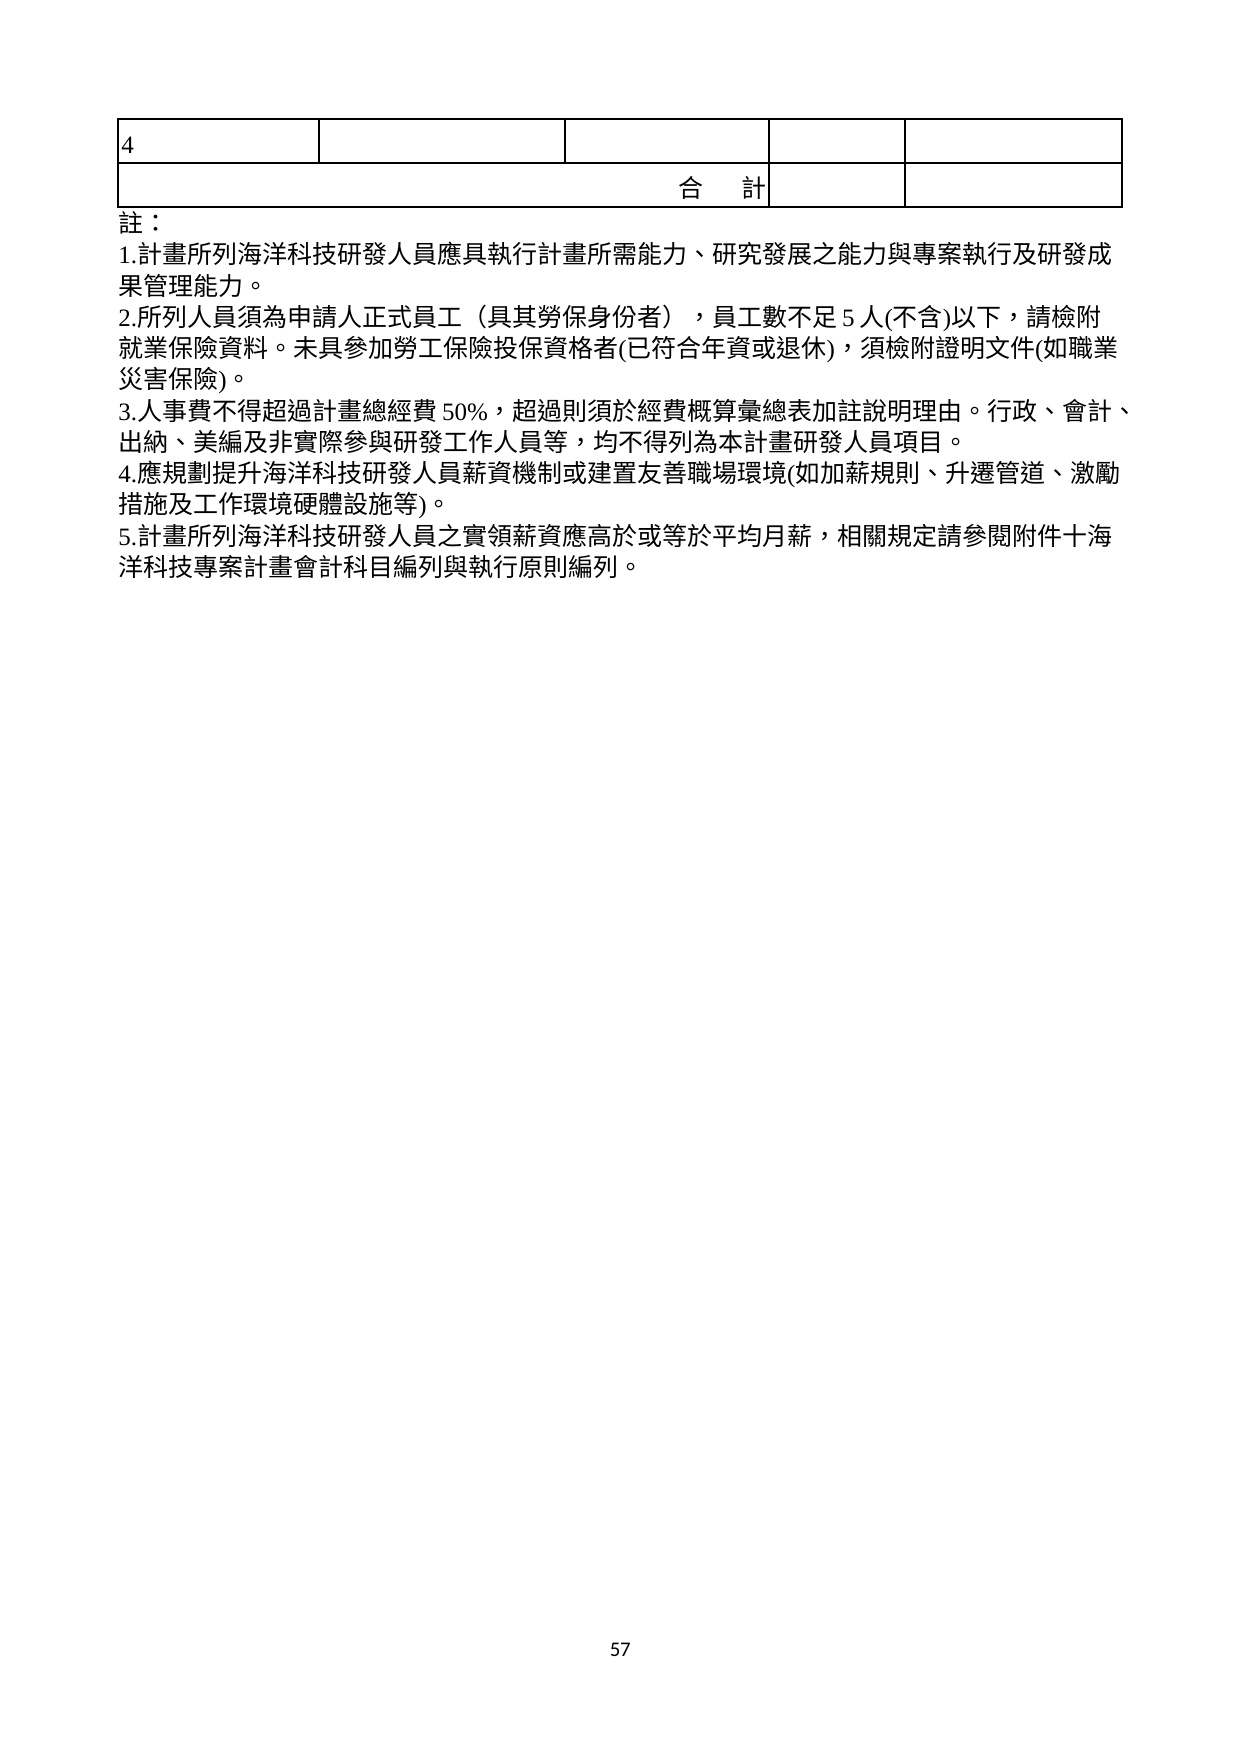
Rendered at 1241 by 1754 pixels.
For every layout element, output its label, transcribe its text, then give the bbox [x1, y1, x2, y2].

table_cell [566, 120, 768, 162]
text 2.所列人員須為申請人正式員工（具其勞保身份者），員工數不足5人(不含)以下，請檢附就業保險資料。未具參加勞工保險投保資格者(已符合年資或退休)，須檢附證明文件(如職業災害保險)。 [118, 301, 1122, 395]
text 5.計畫所列海洋科技研發人員之實領薪資應高於或等於平均月薪，相關規定請參閱附件十海洋科技專案計畫會計科目編列與執行原則編列。 [118, 520, 1122, 583]
table_cell [770, 120, 904, 162]
table_cell [770, 164, 904, 206]
text 4.應規劃提升海洋科技研發人員薪資機制或建置友善職場環境(如加薪規則、升遷管道、激勵措施及工作環境硬體設施等)。 [118, 458, 1122, 520]
table_cell 4 [119, 120, 318, 162]
text 註： [118, 208, 1122, 239]
text 3.人事費不得超過計畫總經費50%，超過則須於經費概算彙總表加註說明理由。行政、會計、出納、美編及非實際參與研發工作人員等，均不得列為本計畫研發人員項目。 [118, 395, 1122, 458]
table_cell 合 計 [119, 164, 768, 206]
table_cell [320, 120, 564, 162]
table_cell [906, 120, 1121, 162]
text 1.計畫所列海洋科技研發人員應具執行計畫所需能力、研究發展之能力與專案執行及研發成果管理能力。 [118, 239, 1122, 301]
table_cell [906, 164, 1121, 206]
